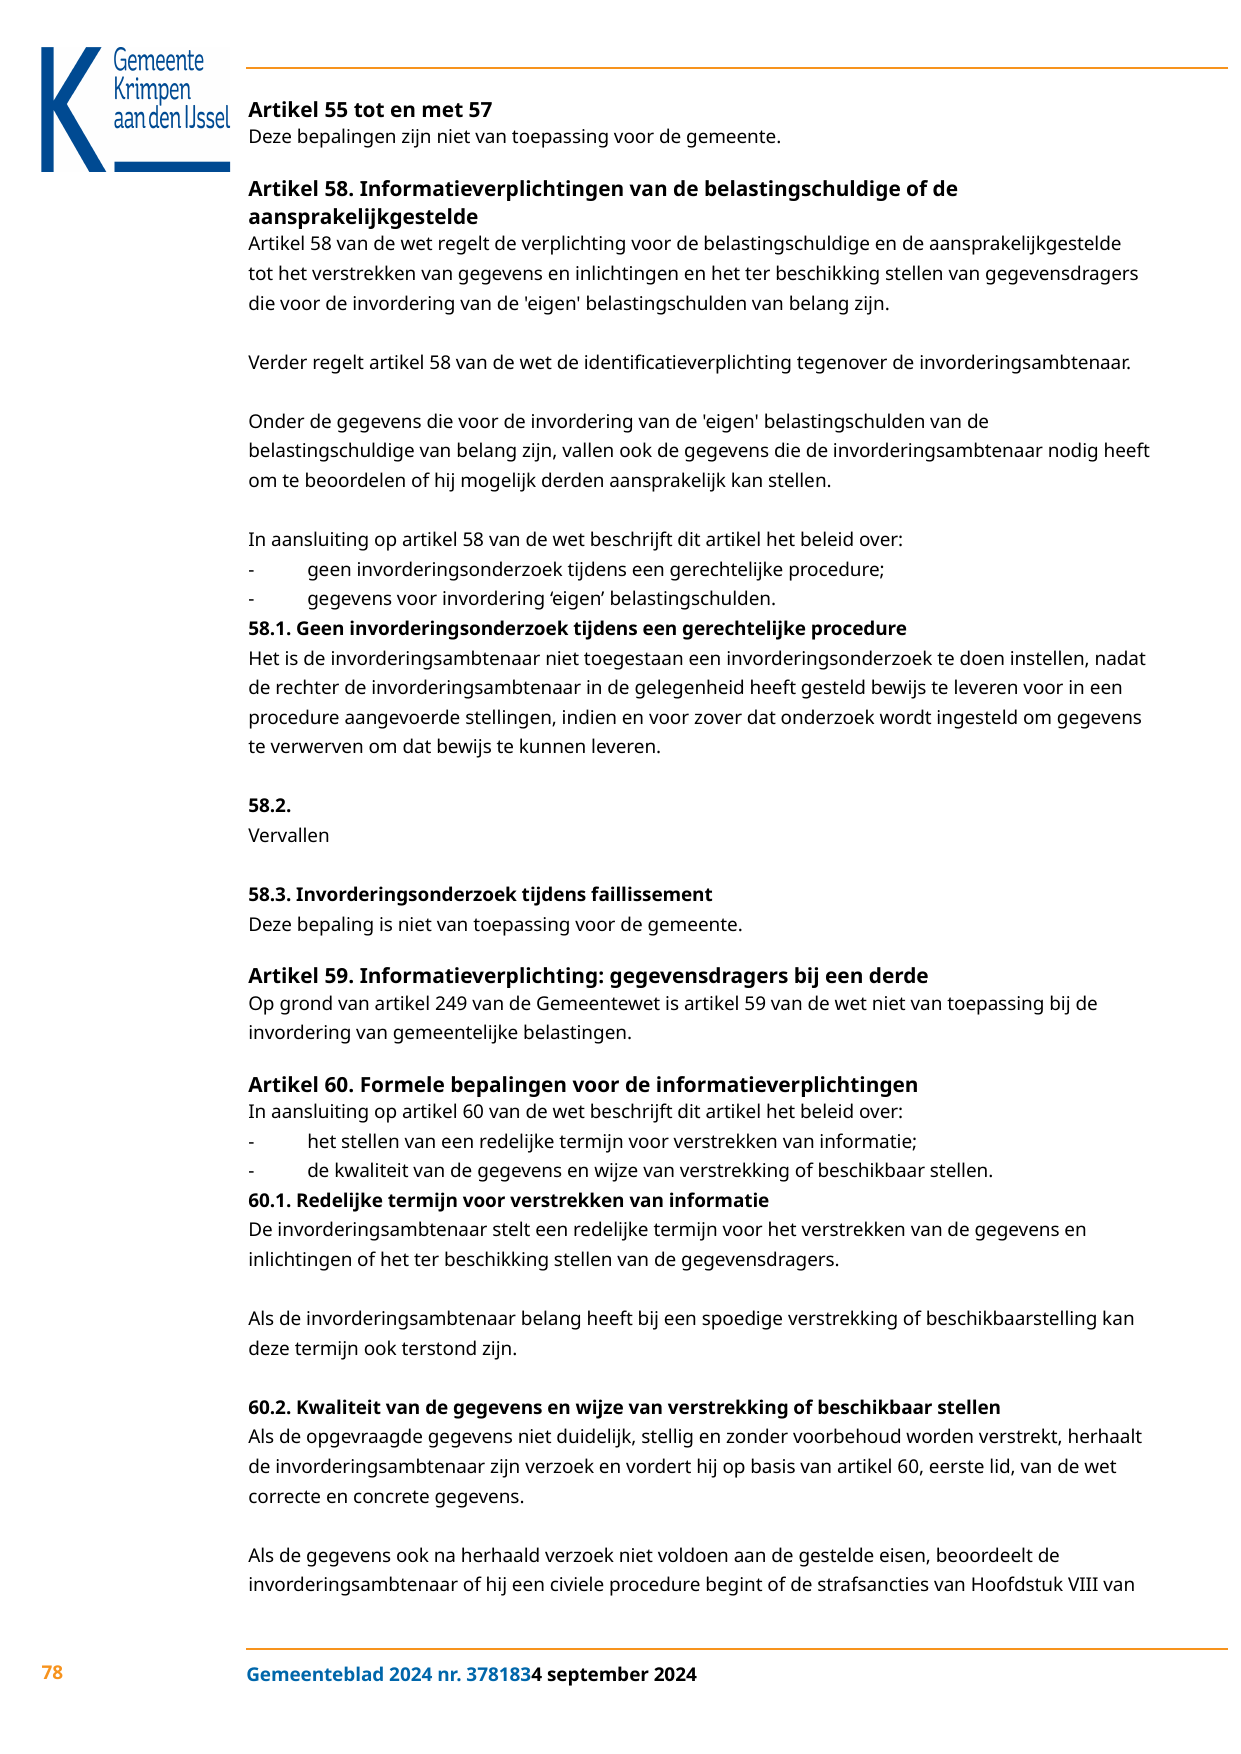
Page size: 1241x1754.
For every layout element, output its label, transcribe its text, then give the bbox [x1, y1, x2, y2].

text Het is de invorderingsambtenaar niet toegestaan een invorderingsonderzoek te doen instellen, nadat de rechter de invorderingsambtenaar in de gelegenheid heeft gesteld bewijs te leveren voor in een procedure aangevoerde stellingen, indien en voor zover dat onderzoek wordt ingesteld om gegevens te verwerven om dat bewijs te kunnen leveren. [248, 645, 1152, 759]
list geen invorderingsonderzoek tijdens een gerechtelijke procedure; [248, 556, 1152, 582]
text 58.2. [248, 793, 1152, 818]
list gegevens voor invordering ‘eigen’ belastingschulden. [248, 586, 1152, 611]
text Artikel 58. Informatieverplichtingen van de belastingschuldige of de aansprakelijkgestelde [248, 174, 1152, 231]
text Deze bepalingen zijn niet van toepassing voor de gemeente. [248, 123, 1152, 149]
text Artikel 55 tot en met 57 [248, 95, 1152, 123]
text 58.1. Geen invorderingsonderzoek tijdens een gerechtelijke procedure [248, 615, 1152, 641]
list het stellen van een redelijke termijn voor verstrekken van informatie; [248, 1128, 1152, 1153]
text Op grond van artikel 249 van de Gemeentewet is artikel 59 van de wet niet van toepassing bij de invordering van gemeentelijke belastingen. [248, 990, 1152, 1045]
text Artikel 60. Formele bepalingen voor de informatieverplichtingen [248, 1070, 1152, 1098]
text In aansluiting op artikel 58 van de wet beschrijft dit artikel het beleid over: [248, 526, 1152, 552]
list de kwaliteit van de gegevens en wijze van verstrekking of beschikbaar stellen. [248, 1157, 1152, 1183]
text Deze bepaling is niet van toepassing voor de gemeente. [248, 911, 1152, 937]
text Als de gegevens ook na herhaald verzoek niet voldoen aan de gestelde eisen, beoordeelt de invorderingsambtenaar of hij een civiele procedure begint of de strafsancties van Hoofdstuk VIII van [248, 1542, 1152, 1597]
text 60.2. Kwaliteit van de gegevens en wijze van verstrekking of beschikbaar stellen [248, 1394, 1152, 1420]
picture [41, 47, 231, 172]
text 58.3. Invorderingsonderzoek tijdens faillissement [248, 881, 1152, 907]
text 60.1. Redelijke termijn voor verstrekken van informatie [248, 1187, 1152, 1213]
text Artikel 58 van de wet regelt de verplichting voor de belastingschuldige en de aansprakelijkgestelde tot het verstrekken van gegevens en inlichtingen en het ter beschikking stellen van gegevensdragers die voor de invordering van de 'eigen' belastingschulden van belang zijn. [248, 231, 1152, 315]
text Als de invorderingsambtenaar belang heeft bij een spoedige verstrekking of beschikbaarstelling kan deze termijn ook terstond zijn. [248, 1305, 1152, 1361]
text Verder regelt artikel 58 van de wet de identificatieverplichting tegenover de invorderingsambtenaar. [248, 349, 1152, 374]
text Artikel 59. Informatieverplichting: gegevensdragers bij een derde [248, 961, 1152, 990]
text In aansluiting op artikel 60 van de wet beschrijft dit artikel het beleid over: [248, 1098, 1152, 1124]
text Als de opgevraagde gegevens niet duidelijk, stellig en zonder voorbehoud worden verstrekt, herhaalt de invorderingsambtenaar zijn verzoek en vordert hij op basis van artikel 60, eerste lid, van de wet correcte en concrete gegevens. [248, 1424, 1152, 1508]
text De invorderingsambtenaar stelt een redelijke termijn voor het verstrekken van de gegevens en inlichtingen of het ter beschikking stellen van de gegevensdragers. [248, 1217, 1152, 1272]
text Vervallen [248, 822, 1152, 848]
text Onder de gegevens die voor de invordering van de 'eigen' belastingschulden van de belastingschuldige van belang zijn, vallen ook de gegevens die de invorderingsambtenaar nodig heeft om te beoordelen of hij mogelijk derden aansprakelijk kan stellen. [248, 408, 1152, 493]
